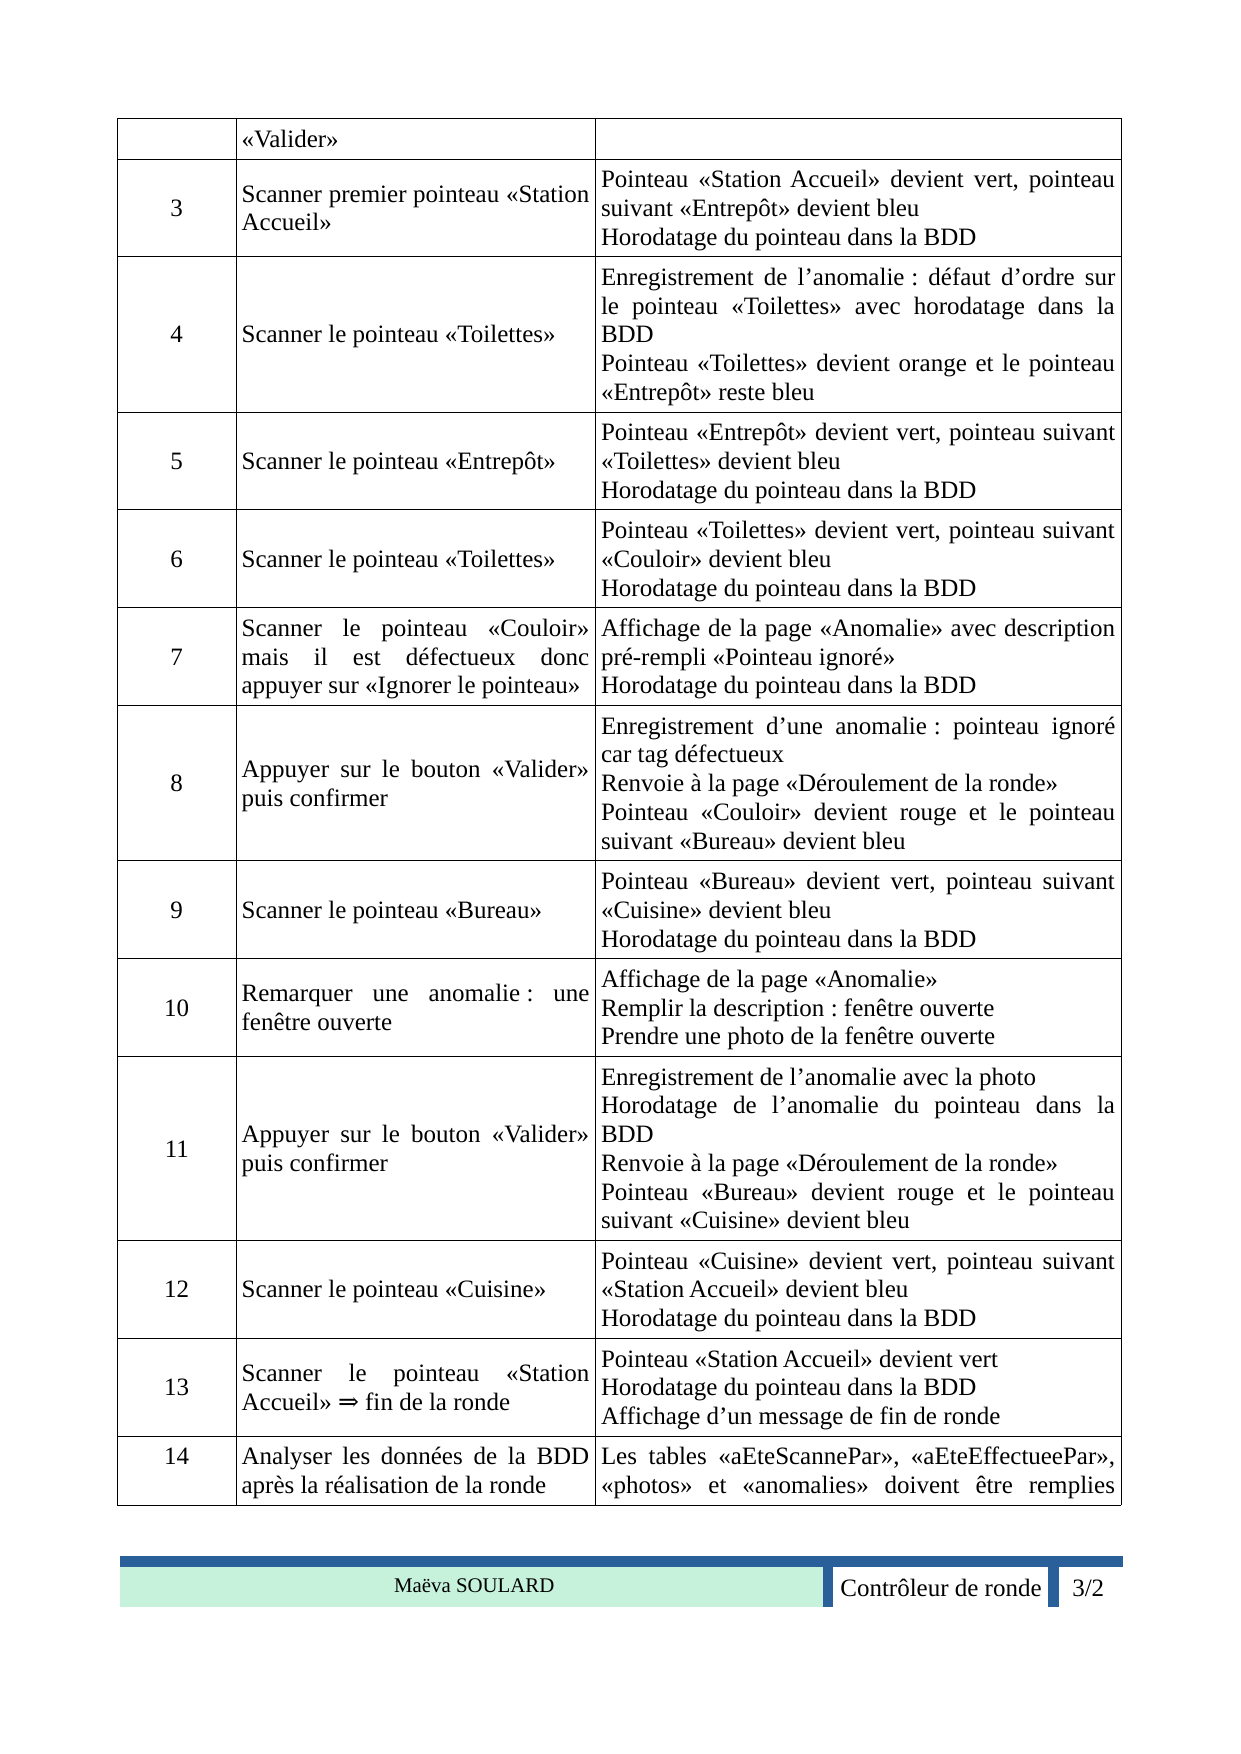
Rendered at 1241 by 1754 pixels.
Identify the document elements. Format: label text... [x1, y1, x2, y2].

table_cell 14 [118, 1437, 236, 1505]
table_cell Pointeau «Entrepôt» devient vert, pointeau suivant «Toilettes» devient bleu Horodatage du pointeau dans la BDD [596, 413, 1121, 509]
table_cell Appuyer sur le bouton «Valider» puis confirmer [237, 706, 595, 860]
table_cell [118, 119, 236, 158]
table_cell [596, 119, 1121, 158]
table_cell Pointeau «Station Accueil» devient vert, pointeau suivant «Entrepôt» devient bleu Horodatage du pointeau dans la BDD [596, 160, 1121, 256]
table_cell 5 [118, 413, 236, 509]
table_cell «Valider» [237, 119, 595, 158]
table_cell Enregistrement de l’anomalie : défaut d’ordre sur le pointeau «Toilettes» avec horodatage dans la BDD Pointeau «Toilettes» devient orange et le pointeau «Entrepôt» reste bleu [596, 257, 1121, 412]
table_cell Enregistrement de l’anomalie avec la photo Horodatage de l’anomalie du pointeau dans la BDD Renvoie à la page «Déroulement de la ronde» Pointeau «Bureau» devient rouge et le pointeau suivant «Cuisine» devient bleu [596, 1057, 1121, 1240]
table_cell Remarquer une anomalie : une fenêtre ouverte [237, 959, 595, 1056]
table_cell Les tables «aEteScannePar», «aEteEffectueePar», «photos» et «anomalies» doivent être remplies [596, 1437, 1121, 1505]
table_cell Scanner le pointeau «Entrepôt» [237, 413, 595, 509]
table_cell 6 [118, 510, 236, 607]
table_cell 4 [118, 257, 236, 412]
table_cell Enregistrement d’une anomalie : pointeau ignoré car tag défectueux Renvoie à la page «Déroulement de la ronde» Pointeau «Couloir» devient rouge et le pointeau suivant «Bureau» devient bleu [596, 706, 1121, 860]
table_cell 8 [118, 706, 236, 860]
table_cell 3 [118, 160, 236, 256]
table_cell Pointeau «Bureau» devient vert, pointeau suivant «Cuisine» devient bleu Horodatage du pointeau dans la BDD [596, 861, 1121, 958]
table_cell Pointeau «Station Accueil» devient vert Horodatage du pointeau dans la BDD Affichage d’un message de fin de ronde [596, 1339, 1121, 1436]
table_cell 11 [118, 1057, 236, 1240]
table_cell Appuyer sur le bouton «Valider» puis confirmer [237, 1057, 595, 1240]
table_cell 13 [118, 1339, 236, 1436]
table_cell 12 [118, 1241, 236, 1338]
table_cell Scanner le pointeau «Toilettes» [237, 510, 595, 607]
table_cell Affichage de la page «Anomalie» avec description pré-rempli «Pointeau ignoré» Horodatage du pointeau dans la BDD [596, 608, 1121, 705]
table_cell 10 [118, 959, 236, 1056]
table_cell 9 [118, 861, 236, 958]
table_cell Analyser les données de la BDD après la réalisation de la ronde [237, 1437, 595, 1505]
table_cell Affichage de la page «Anomalie» Remplir la description : fenêtre ouverte Prendre une photo de la fenêtre ouverte [596, 959, 1121, 1056]
table_cell 7 [118, 608, 236, 705]
table_cell Scanner le pointeau «Station Accueil» ⇒ fin de la ronde [237, 1339, 595, 1436]
table_cell Scanner le pointeau «Bureau» [237, 861, 595, 958]
table_cell Scanner le pointeau «Toilettes» [237, 257, 595, 412]
table_cell Pointeau «Toilettes» devient vert, pointeau suivant «Couloir» devient bleu Horodatage du pointeau dans la BDD [596, 510, 1121, 607]
table_cell Pointeau «Cuisine» devient vert, pointeau suivant «Station Accueil» devient bleu Horodatage du pointeau dans la BDD [596, 1241, 1121, 1338]
table_cell Scanner le pointeau «Cuisine» [237, 1241, 595, 1338]
table_cell Scanner premier pointeau «Station Accueil» [237, 160, 595, 256]
table_cell Scanner le pointeau «Couloir» mais il est défectueux donc appuyer sur «Ignorer le pointeau» [237, 608, 595, 705]
